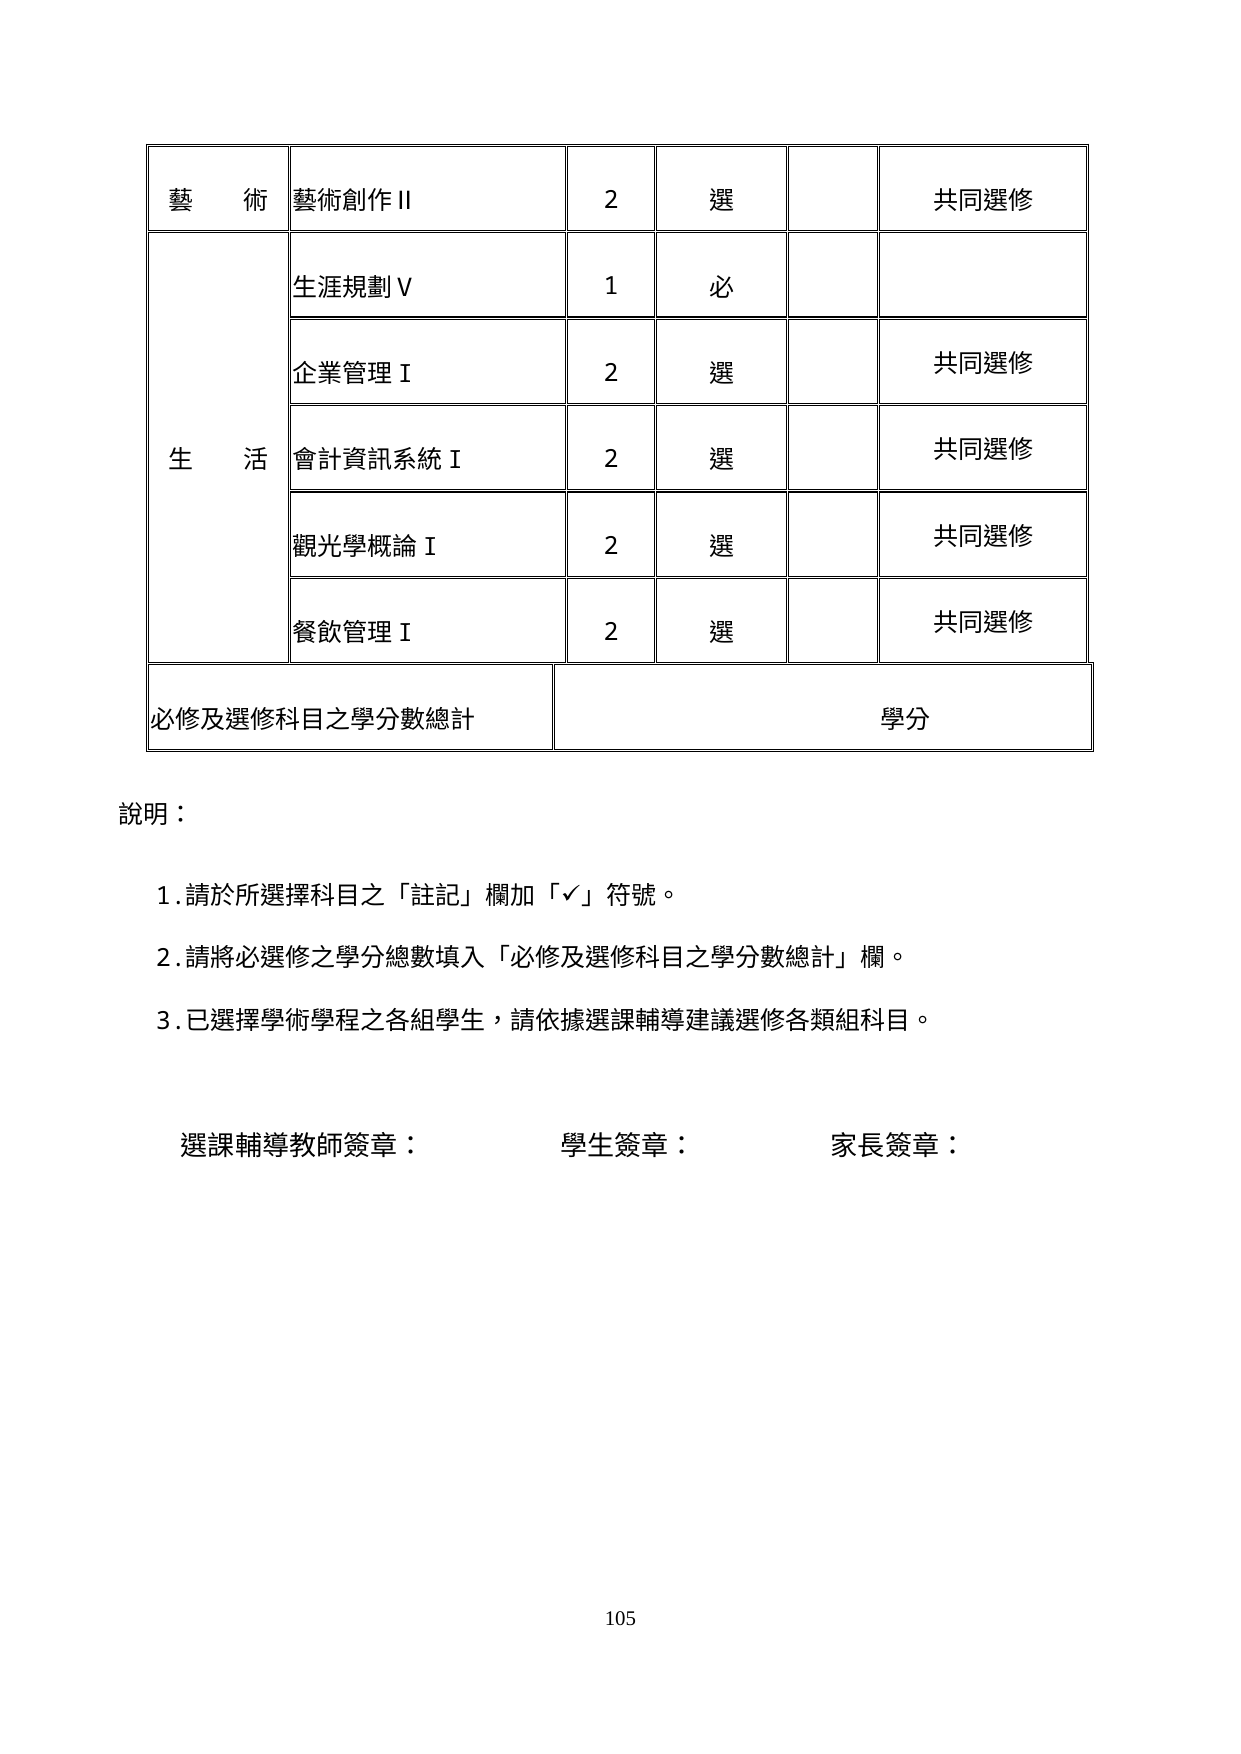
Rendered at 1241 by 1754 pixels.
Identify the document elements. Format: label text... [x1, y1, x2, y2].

table_cell 共同選修 [880, 406, 1086, 489]
table_cell 2 [568, 320, 654, 403]
table_cell [789, 493, 877, 576]
table_cell [1089, 403, 1093, 489]
table_cell 必 [657, 233, 786, 316]
table_cell 藝 術 [149, 147, 288, 230]
table_cell [789, 579, 877, 662]
table_cell 餐飲管理I [291, 579, 565, 662]
table_cell 學分 [555, 665, 1091, 749]
text 選課輔導教師簽章： 學生簽章： 家長簽章： [168, 1102, 1122, 1164]
table_cell 必修及選修科目之學分數總計 [149, 665, 552, 749]
table_cell 2 [568, 406, 654, 489]
table_cell 企業管理I [291, 320, 565, 403]
table_cell 共同選修 [880, 579, 1086, 662]
table_cell 選 [657, 320, 786, 403]
table_cell 藝術創作Ⅱ [291, 147, 565, 230]
table_cell [1089, 316, 1093, 403]
text 1.請於所選擇科目之「註記」欄加「ü」符號。 [118, 852, 1122, 914]
table_cell 選 [657, 406, 786, 489]
table_cell 會計資訊系統I [291, 406, 565, 489]
table_cell [789, 320, 877, 403]
table_cell [1089, 489, 1093, 576]
table_cell [1089, 144, 1093, 230]
table_cell 選 [657, 493, 786, 576]
table_cell 共同選修 [880, 320, 1086, 403]
table_cell [1089, 576, 1093, 662]
table_cell 生 活 [149, 233, 288, 662]
text 說明： [118, 771, 1122, 833]
table_cell [789, 406, 877, 489]
table_cell 生涯規劃Ⅴ [291, 233, 565, 316]
table_cell [789, 233, 877, 316]
table_cell 共同選修 [880, 147, 1086, 230]
table_cell 觀光學概論I [291, 493, 565, 576]
table_cell 2 [568, 493, 654, 576]
table_cell 2 [568, 579, 654, 662]
table_cell 選 [657, 147, 786, 230]
text 2.請將必選修之學分總數填入「必修及選修科目之學分數總計」欄。 [118, 914, 1122, 977]
table_cell [1089, 230, 1093, 316]
table_cell 選 [657, 579, 786, 662]
table_cell 2 [568, 147, 654, 230]
text 3.已選擇學術學程之各組學生，請依據選課輔導建議選修各類組科目。 [118, 977, 1122, 1039]
table_cell [880, 233, 1086, 316]
table_cell [789, 147, 877, 230]
table_cell 共同選修 [880, 493, 1086, 576]
table_cell 1 [568, 233, 654, 316]
